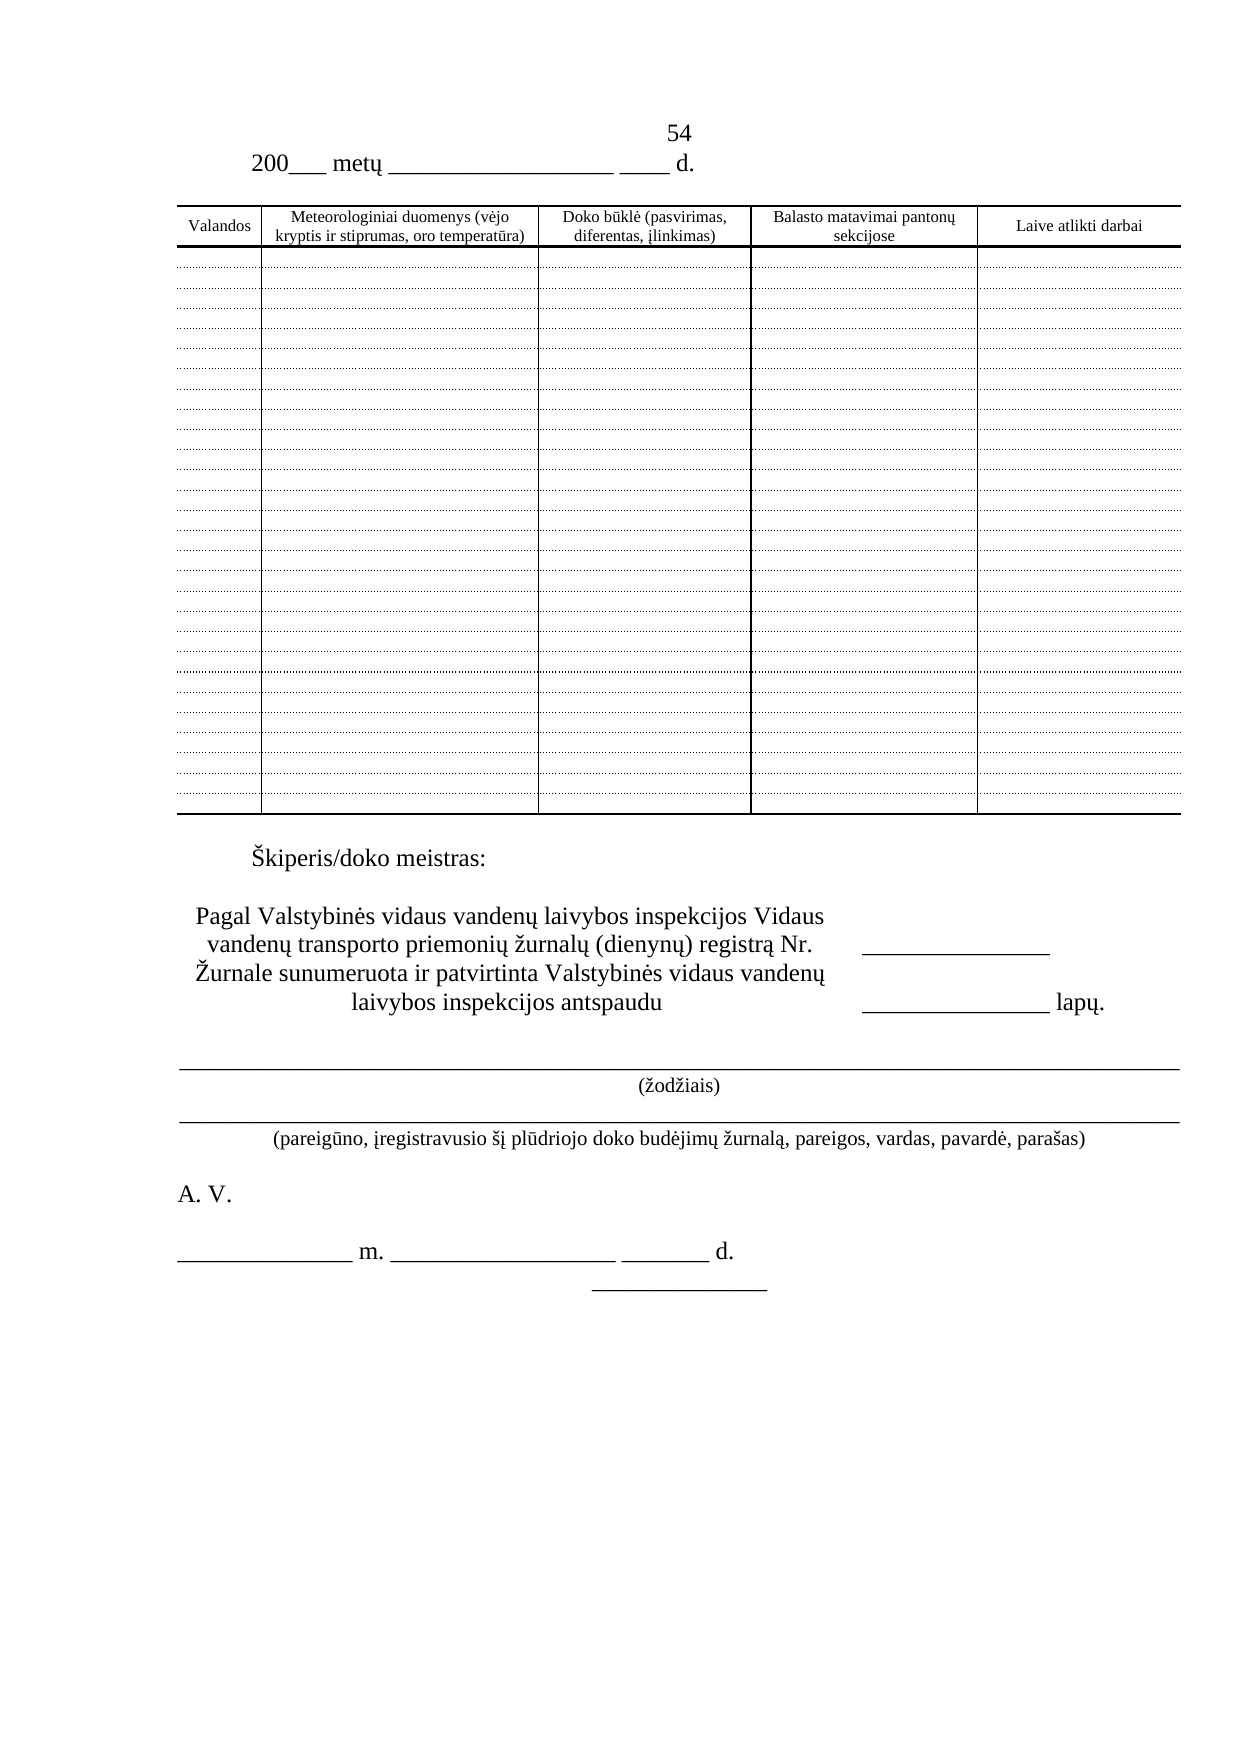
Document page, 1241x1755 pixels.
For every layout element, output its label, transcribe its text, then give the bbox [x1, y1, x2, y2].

table_cell [972, 490, 977, 510]
table_cell [973, 773, 977, 793]
text ______________ [177, 1265, 1181, 1294]
table_cell [177, 550, 183, 570]
table_cell [978, 530, 983, 550]
table_cell [534, 368, 538, 388]
table_cell [256, 550, 261, 570]
table_cell Žurnale sunumeruota ir patvirtinta Valstybinės vidaus vandenų laivybos inspekcijos antspaudu [169, 958, 851, 1016]
table_cell [978, 793, 983, 813]
table_cell [177, 248, 181, 267]
table_cell [1175, 409, 1181, 429]
table_cell [262, 469, 267, 489]
table_cell [972, 530, 977, 550]
table_cell [177, 793, 183, 813]
table_cell [177, 308, 183, 328]
table_cell [972, 591, 977, 611]
text ______________ m. __________________ _______ d. [177, 1236, 1181, 1265]
text (žodžiais) [177, 1073, 1181, 1097]
table_cell [978, 429, 983, 449]
table_cell [256, 732, 261, 752]
table_cell [177, 651, 183, 671]
table_cell [534, 732, 538, 752]
table_cell [177, 510, 183, 530]
table_cell [256, 631, 261, 651]
text ________________________________________________________________________________ [177, 1097, 1181, 1126]
table_cell [1175, 611, 1181, 631]
table_cell [1175, 429, 1181, 449]
table_cell [972, 631, 977, 651]
table_cell [978, 631, 983, 651]
table_cell [262, 671, 266, 692]
table_cell [177, 348, 183, 368]
table_cell [262, 267, 267, 287]
table_cell [177, 530, 183, 550]
table_cell [534, 389, 538, 409]
table_cell [1175, 591, 1181, 611]
table_cell [978, 449, 983, 469]
table_cell [177, 449, 183, 469]
table_cell [534, 328, 538, 348]
table_cell [978, 651, 983, 671]
table_cell [978, 308, 983, 328]
table_cell [972, 510, 977, 530]
table_cell [177, 409, 183, 429]
table_cell [972, 308, 977, 328]
table_cell [534, 308, 538, 328]
table_cell [262, 490, 267, 510]
table_cell [534, 752, 538, 772]
table_cell [978, 469, 983, 489]
table_cell [1175, 631, 1181, 651]
table_cell [177, 570, 183, 591]
table_cell [177, 328, 183, 348]
table_cell [262, 591, 267, 611]
table_cell [256, 469, 261, 489]
table_cell [972, 368, 977, 388]
table_cell [534, 570, 538, 591]
table_cell [972, 328, 977, 348]
table_cell [978, 510, 983, 530]
table_cell [534, 692, 538, 712]
table_cell [177, 752, 183, 772]
table_cell [262, 348, 267, 368]
table_cell [262, 550, 267, 570]
table_cell [256, 611, 261, 631]
table_cell [978, 732, 983, 752]
table_header Valandos [177, 207, 261, 245]
table_cell [978, 368, 983, 388]
table_cell [262, 651, 267, 671]
table_cell [262, 692, 267, 712]
table_cell [978, 550, 983, 570]
text 200___ metų __________________ ____ d. [177, 148, 1181, 176]
table_cell [177, 267, 183, 287]
table_cell [177, 611, 183, 631]
table_cell [177, 712, 183, 732]
text Škiperis/doko meistras: [177, 843, 1181, 872]
table_cell [262, 712, 267, 732]
table_cell [972, 267, 977, 287]
table_cell [1175, 510, 1181, 530]
table_cell [256, 308, 261, 328]
table_cell [256, 328, 261, 348]
table_cell _______________ lapų. [851, 958, 1181, 1016]
table_cell [972, 550, 977, 570]
table_cell [177, 368, 183, 388]
table_cell [256, 752, 261, 772]
table_cell [534, 671, 538, 692]
table_header Laive atlikti darbai [978, 207, 1181, 245]
table_cell [262, 752, 267, 772]
table_cell [534, 348, 538, 368]
table_header Pagal Valstybinės vidaus vandenų laivybos inspekcijos Vidaus vandenų transporto priemonių žurnalų (dienynų) registrą Nr. [169, 901, 851, 958]
table_cell [256, 490, 261, 510]
table_cell [177, 389, 181, 409]
table_cell [256, 368, 261, 388]
table_cell [534, 611, 538, 631]
table_cell [534, 651, 538, 671]
table_cell [262, 570, 267, 591]
table_cell [978, 712, 983, 732]
table_cell [972, 449, 977, 469]
table_cell [1175, 530, 1181, 550]
table_cell [1175, 550, 1181, 570]
table_cell [1175, 732, 1181, 752]
table_cell [257, 389, 261, 409]
table_cell [177, 732, 183, 752]
table_cell [256, 712, 261, 732]
table_header _______________ [851, 901, 1181, 958]
table_cell [973, 248, 977, 267]
table_cell [1175, 793, 1181, 813]
table_cell [534, 288, 538, 308]
table_cell [1177, 389, 1181, 409]
table_cell [257, 773, 261, 793]
table_cell [534, 469, 538, 489]
table_cell [256, 409, 261, 429]
table_cell [1175, 348, 1181, 368]
table_cell [262, 389, 266, 409]
table_cell [1175, 328, 1181, 348]
table_cell [1175, 267, 1181, 287]
table_cell [972, 752, 977, 772]
table_cell [534, 550, 538, 570]
table_cell [978, 692, 983, 712]
table_cell [256, 570, 261, 591]
table_cell [1175, 651, 1181, 671]
text (pareigūno, įregistravusio šį plūdriojo doko budėjimų žurnalą, pareigos, vardas, pavardė, parašas) [177, 1126, 1181, 1150]
table_cell [1175, 692, 1181, 712]
table_cell [262, 368, 267, 388]
table_cell [262, 631, 267, 651]
text A. V. [177, 1179, 1181, 1208]
table_cell [256, 267, 261, 287]
table_cell [973, 288, 977, 308]
table_cell [256, 348, 261, 368]
table_cell [978, 348, 983, 368]
table_cell [978, 752, 983, 772]
table_cell [972, 409, 977, 429]
table_cell [262, 288, 266, 308]
table_cell [534, 793, 538, 813]
table_cell [534, 267, 538, 287]
table_cell [978, 611, 983, 631]
table_cell [256, 591, 261, 611]
table_cell [534, 248, 538, 267]
table_cell [534, 773, 538, 793]
table_cell [978, 490, 983, 510]
table_cell [262, 530, 267, 550]
table_cell [256, 449, 261, 469]
table_cell [177, 591, 183, 611]
table_cell [534, 409, 538, 429]
table_cell [262, 510, 267, 530]
table_cell [972, 429, 977, 449]
table_cell [972, 692, 977, 712]
table_cell [1175, 469, 1181, 489]
table_cell [177, 631, 183, 651]
table_cell [256, 510, 261, 530]
table_cell [1177, 671, 1181, 692]
table_cell [534, 591, 538, 611]
table_cell [177, 288, 181, 308]
table_cell [534, 712, 538, 732]
table_cell [256, 793, 261, 813]
table_cell [256, 692, 261, 712]
table_cell [1175, 712, 1181, 732]
table_cell [262, 409, 267, 429]
table_cell [256, 671, 261, 692]
table_cell [262, 328, 267, 348]
table_cell [262, 308, 267, 328]
table_cell [262, 611, 267, 631]
table_cell [1175, 752, 1181, 772]
text ________________________________________________________________________________ [177, 1044, 1181, 1073]
table_cell [257, 288, 261, 308]
table_cell [1177, 773, 1181, 793]
table_cell [534, 510, 538, 530]
table_cell [262, 449, 267, 469]
table_cell [972, 671, 977, 692]
table_cell [177, 429, 183, 449]
table_cell [256, 429, 261, 449]
table_cell [262, 793, 267, 813]
table_cell [177, 773, 181, 793]
table_cell [972, 732, 977, 752]
table_cell [177, 671, 181, 692]
table_cell [534, 429, 538, 449]
table_cell [262, 248, 266, 267]
table_cell [1175, 490, 1181, 510]
table_cell [257, 248, 261, 267]
table_cell [256, 651, 261, 671]
table_cell [177, 490, 183, 510]
table_cell [978, 328, 983, 348]
table_cell [177, 469, 183, 489]
table_cell [1175, 570, 1181, 591]
table_cell [534, 530, 538, 550]
table_cell [534, 631, 538, 651]
table_cell [973, 389, 977, 409]
table_cell [972, 570, 977, 591]
table_cell [262, 732, 267, 752]
table_cell [972, 611, 977, 631]
table_cell [1175, 308, 1181, 328]
table_cell [1175, 368, 1181, 388]
table_cell [262, 773, 266, 793]
table_cell [256, 530, 261, 550]
table_cell [177, 692, 183, 712]
table_cell [1177, 288, 1181, 308]
table_cell [978, 267, 983, 287]
table_cell [972, 793, 977, 813]
table_cell [978, 591, 983, 611]
table_cell [534, 490, 538, 510]
table_cell [978, 570, 983, 591]
table_cell [972, 712, 977, 732]
table_cell [262, 429, 267, 449]
table_cell [534, 449, 538, 469]
table_cell [972, 651, 977, 671]
table_cell [972, 348, 977, 368]
table_cell [1175, 449, 1181, 469]
table_cell [978, 409, 983, 429]
table_cell [1177, 248, 1181, 267]
table_cell [972, 469, 977, 489]
